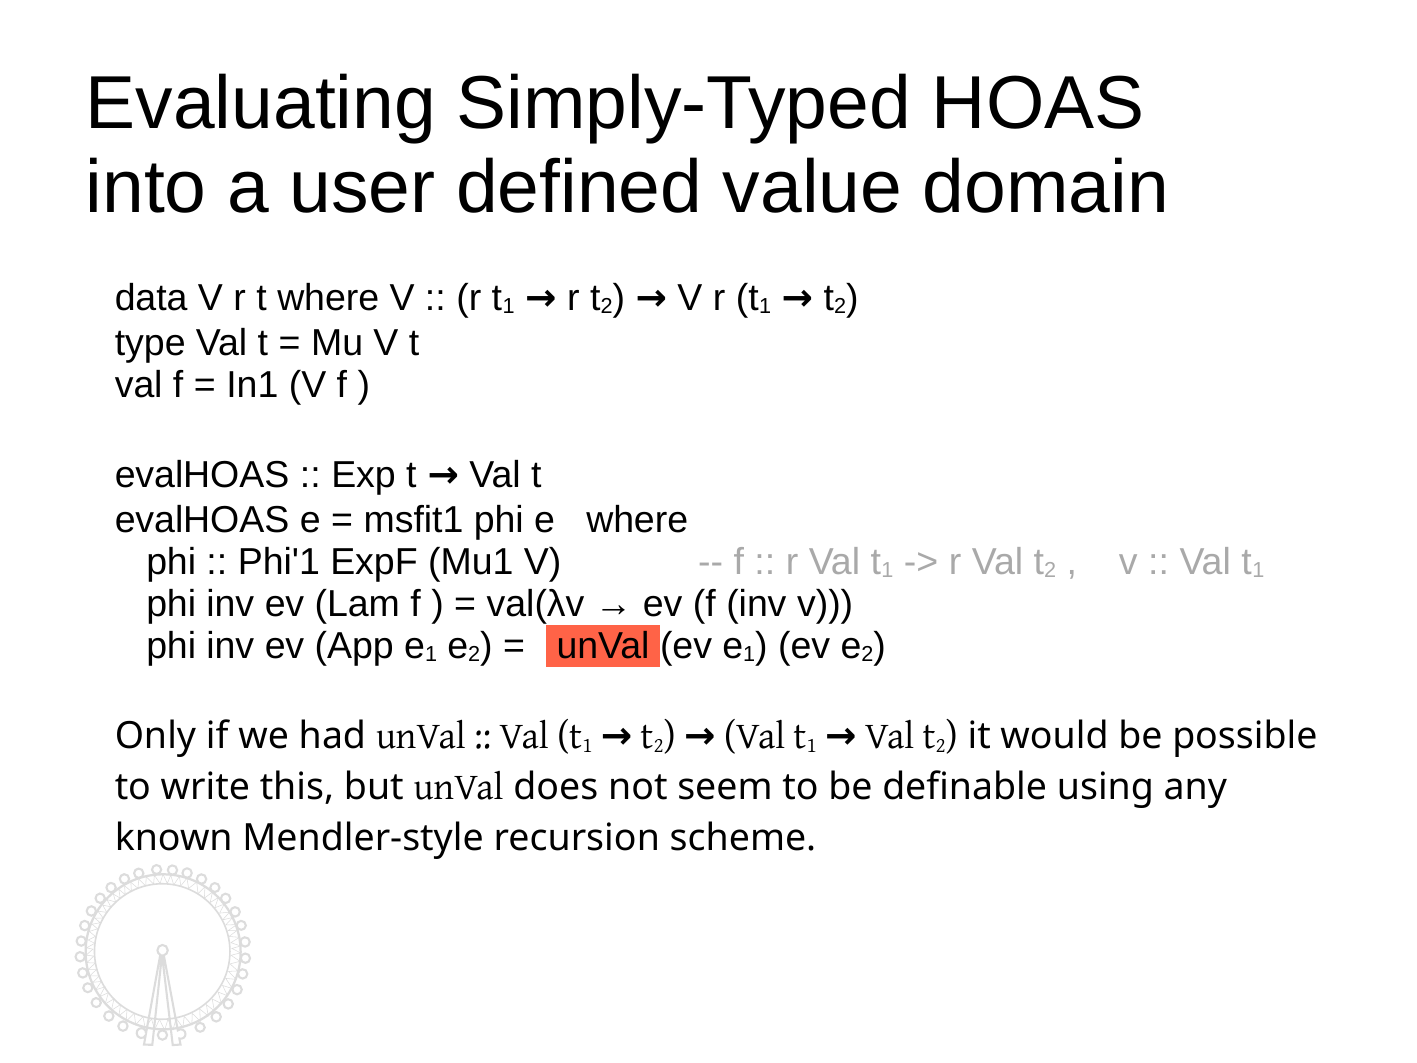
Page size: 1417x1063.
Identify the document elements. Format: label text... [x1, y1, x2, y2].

title Evaluating Simply-Typed HOAS into a user defined value domain [70, 53, 1346, 240]
list data V r t where V :: (r t1 → r t2) → V r (t1 → t2) type Val t = Mu V t val f = In1 (V f ) evalHOAS :: Exp t → Val t evalHOAS e = msfit1 phi e where phi :: Phi'1 ExpF (Mu1 V) -- f :: r Val t1 -> r Val t2 , v :: Val t1 phi inv ev (Lam f ) = val(λv → ev (f (inv v))) phi inv ev (App e1 e2) = unVal (ev e1) (ev e2) Only if we had unVal :: Val (t1 → t2) → (Val t1 → Val t2) it would be possible to write this, but unVal does not seem to be definable using any known Mendler-style recursion scheme. [99, 263, 1369, 987]
